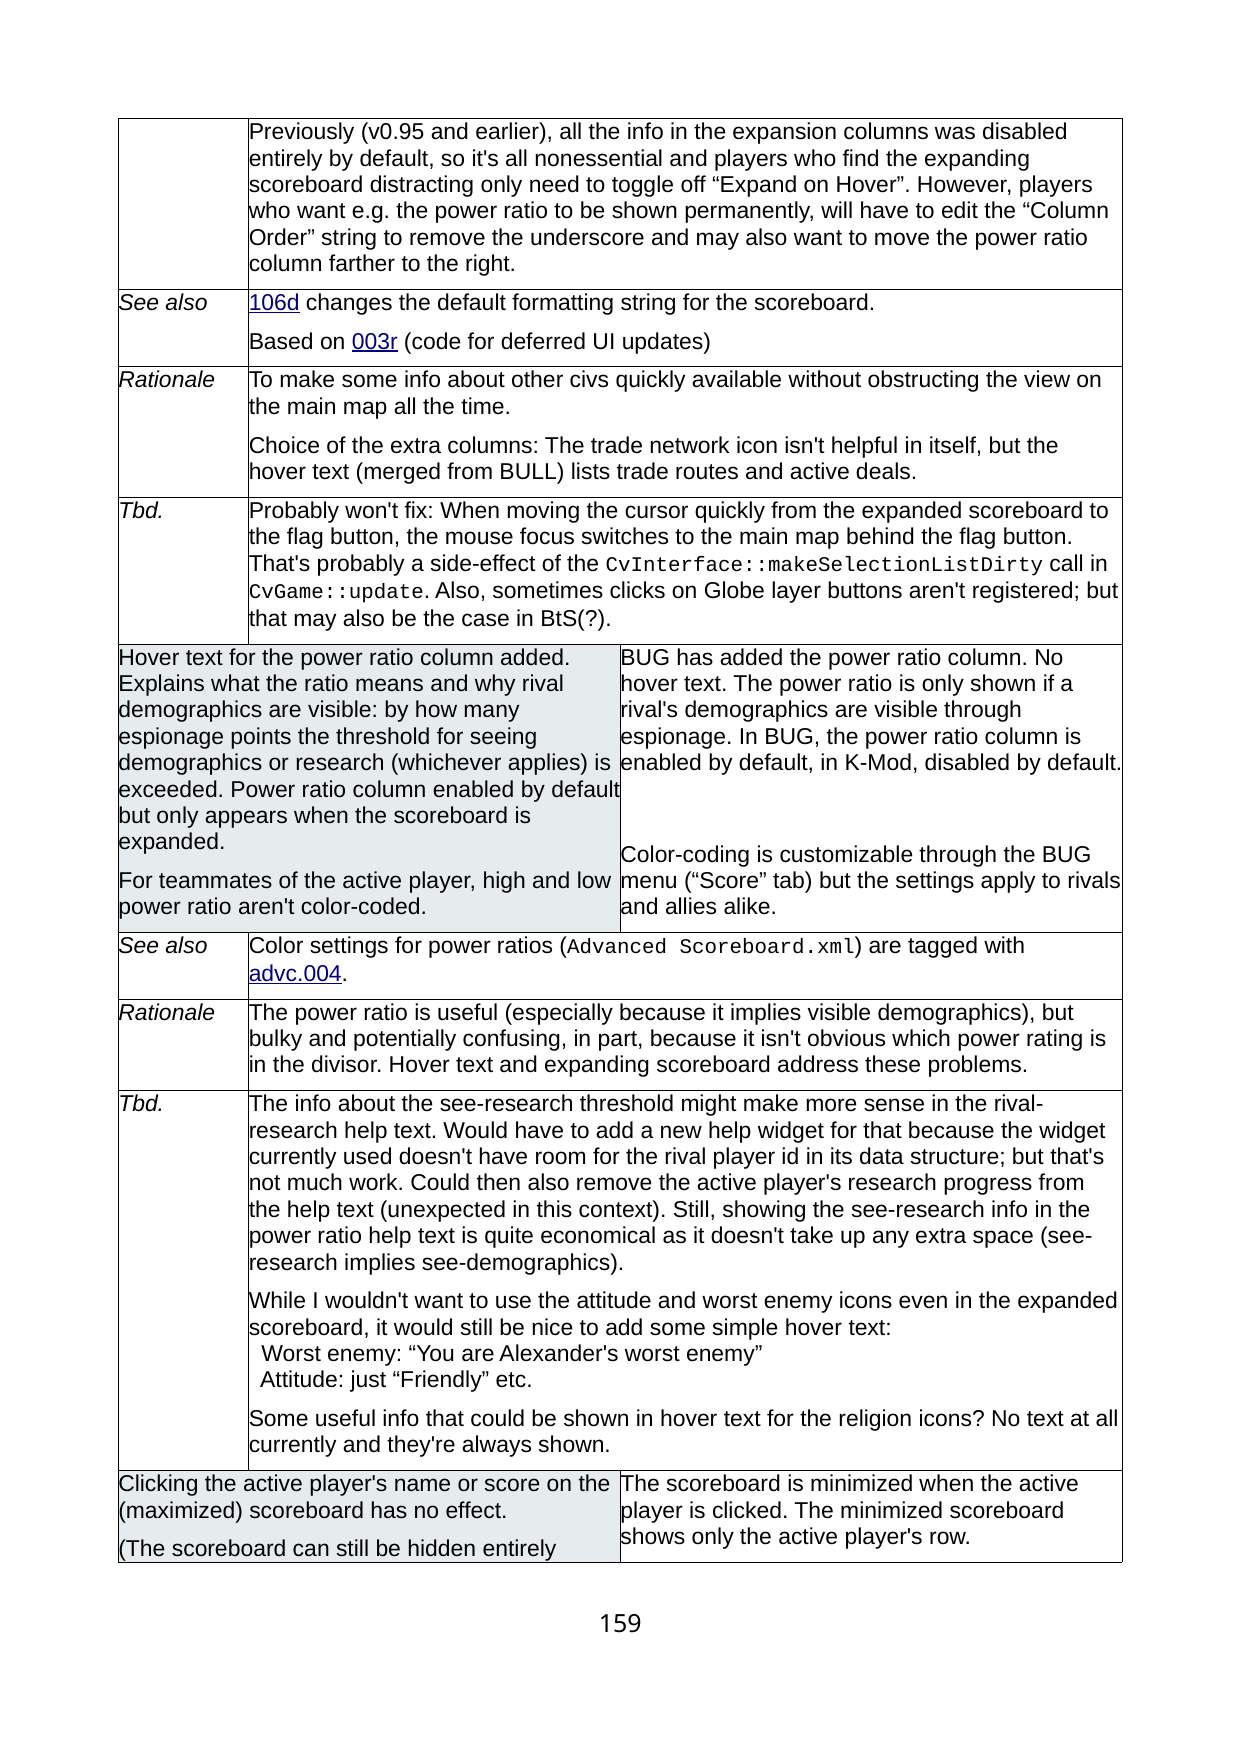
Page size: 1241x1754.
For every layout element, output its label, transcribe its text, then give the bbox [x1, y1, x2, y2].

table_cell Rationale [119, 367, 248, 497]
table_cell Probably won't fix: When moving the cursor quickly from the expanded scoreboard to the flag button, the mouse focus switches to the main map behind the flag button. That's probably a side-effect of the CvInterface::makeSelectionListDirty call in CvGame::update. Also, sometimes clicks on Globe layer buttons aren't registered; but that may also be the case in BtS(?). [249, 498, 1122, 644]
table_cell Tbd. [119, 1091, 248, 1470]
table_cell See also [119, 933, 248, 999]
table_cell Previously (v0.95 and earlier), all the info in the expansion columns was disabled entirely by default, so it's all nonessential and players who find the expanding scoreboard distracting only need to toggle off “Expand on Hover”. However, players who want e.g. the power ratio to be shown permanently, will have to edit the “Column Order” string to remove the underscore and may also want to move the power ratio column farther to the right. [249, 119, 1122, 289]
table_cell The scoreboard is minimized when the active player is clicked. The minimized scoreboard shows only the active player's row. [621, 1471, 1122, 1562]
table_cell The power ratio is useful (especially because it implies visible demographics), but bulky and potentially confusing, in part, because it isn't obvious which power rating is in the divisor. Hover text and expanding scoreboard address these problems. [249, 1000, 1122, 1090]
table_cell To make some info about other civs quickly available without obstructing the view on the main map all the time. Choice of the extra columns: The trade network icon isn't helpful in itself, but the hover text (merged from BULL) lists trade routes and active deals. [249, 367, 1122, 497]
table_cell Tbd. [119, 498, 248, 644]
table_cell 106d changes the default formatting string for the scoreboard. Based on 003r (code for deferred UI updates) [249, 290, 1122, 366]
table_cell See also [119, 290, 248, 366]
table_cell [119, 119, 248, 289]
table_cell Clicking the active player's name or score on the (maximized) scoreboard has no effect. (The scoreboard can still be hidden entirely [119, 1471, 620, 1562]
table_cell Rationale [119, 1000, 248, 1090]
table_cell Hover text for the power ratio column added. Explains what the ratio means and why rival demographics are visible: by how many espionage points the threshold for seeing demographics or research (whichever applies) is exceeded. Power ratio column enabled by default but only appears when the scoreboard is expanded. For teammates of the active player, high and low power ratio aren't color-coded. [119, 645, 620, 932]
table_cell BUG has added the power ratio column. No hover text. The power ratio is only shown if a rival's demographics are visible through espionage. In BUG, the power ratio column is enabled by default, in K-Mod, disabled by default. Color-coding is customizable through the BUG menu (“Score” tab) but the settings apply to rivals and allies alike. [621, 645, 1122, 932]
table_cell The info about the see-research threshold might make more sense in the rival-research help text. Would have to add a new help widget for that because the widget currently used doesn't have room for the rival player id in its data structure; but that's not much work. Could then also remove the active player's research progress from the help text (unexpected in this context). Still, showing the see-research info in the power ratio help text is quite economical as it doesn't take up any extra space (see-research implies see-demographics). While I wouldn't want to use the attitude and worst enemy icons even in the expanded scoreboard, it would still be nice to add some simple hover text: Worst enemy: “You are Alexander's worst enemy” Attitude: just “Friendly” etc. Some useful info that could be shown in hover text for the religion icons? No text at all currently and they're always shown. [249, 1091, 1122, 1470]
table_cell Color settings for power ratios (Advanced Scoreboard.xml) are tagged with advc.004. [249, 933, 1122, 999]
